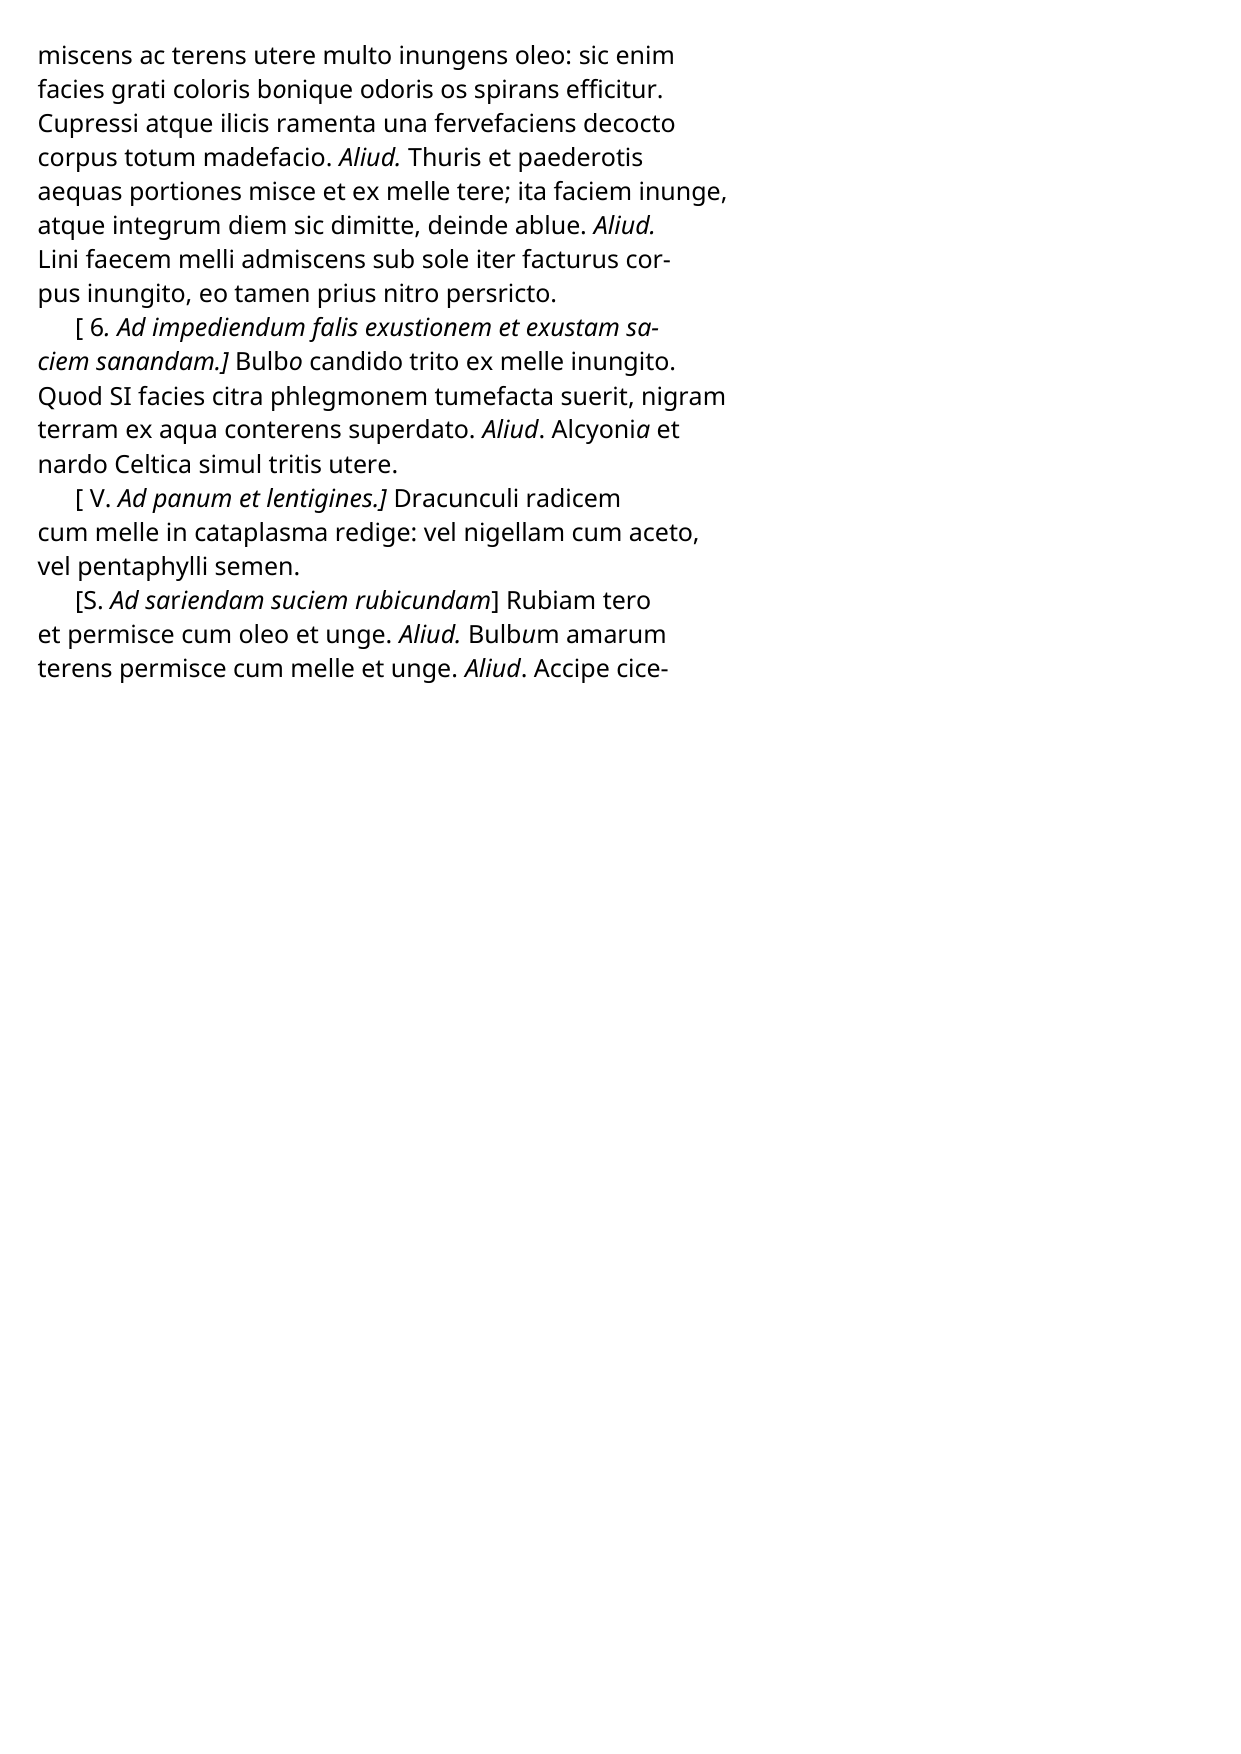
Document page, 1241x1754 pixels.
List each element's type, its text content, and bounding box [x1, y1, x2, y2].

text [ V. Ad panum et lentigines.] Dracunculi radicem cum melle in cataplasma redige: vel nigellam cum aceto, vel pentaphylli semen. [37, 480, 1203, 582]
text [ 6. Ad impediendum falis exustionem et exustam sa- ciem sanandam.] Bulbo candido trito ex melle inungito. Quod SI facies citra phlegmonem tumefacta suerit, nigram terram ex aqua conterens superdato. Aliud. Alcyonia et nardo Celtica simul tritis utere. [37, 310, 1203, 480]
text [S. Ad sariendam suciem rubicundam] Rubiam tero et permisce cum oleo et unge. Aliud. Bulbum amarum terens permisce cum melle et unge. Aliud. Accipe cice- [37, 582, 1203, 685]
text miscens ac terens utere multo inungens oleo: sic enim facies grati coloris bonique odoris os spirans efficitur. Cupressi atque ilicis ramenta una fervefaciens decocto corpus totum madefacio. Aliud. Thuris et paederotis aequas portiones misce et ex melle tere; ita faciem inunge, atque integrum diem sic dimitte, deinde ablue. Aliud. Lini faecem melli admiscens sub sole iter facturus cor- pus inungito, eo tamen prius nitro persricto. [37, 37, 1203, 310]
